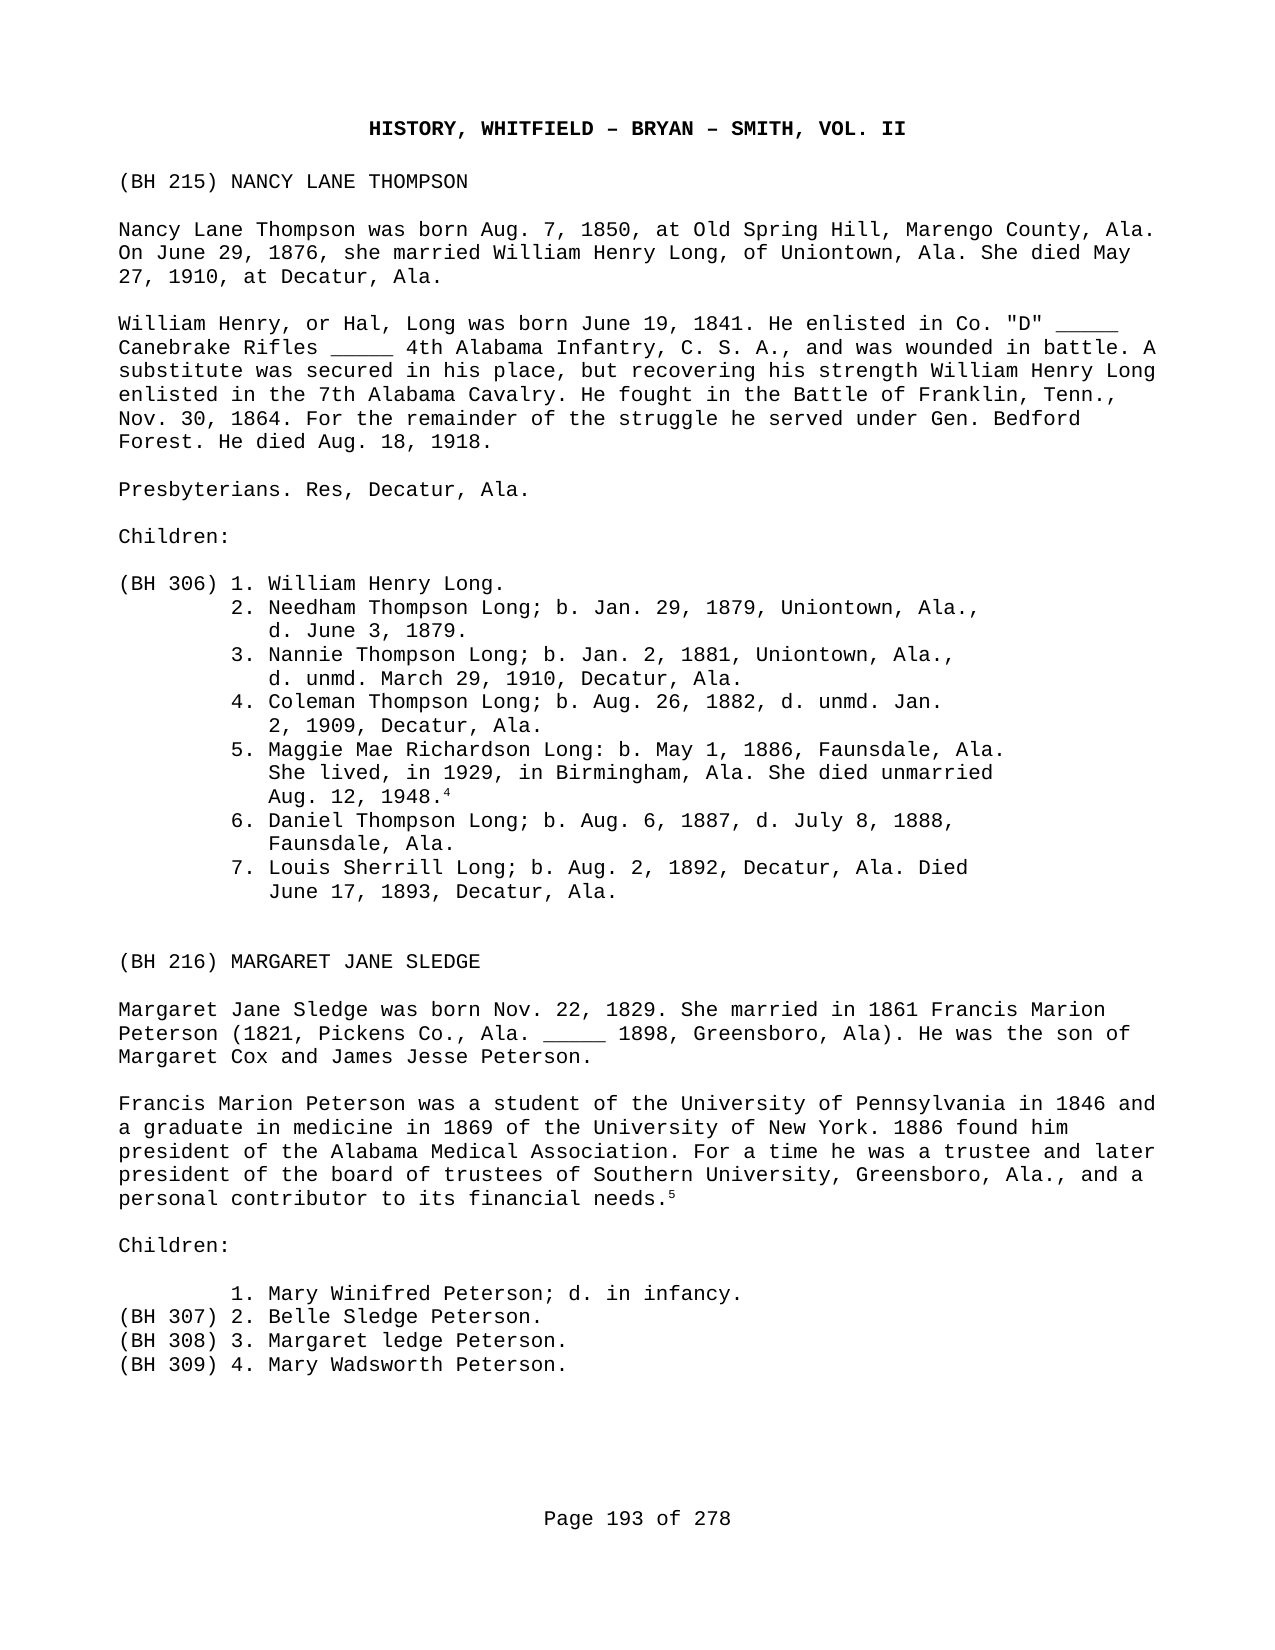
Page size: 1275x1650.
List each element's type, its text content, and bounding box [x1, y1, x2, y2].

text 5. Maggie Mae Richardson Long: b. May 1, 1886, Faunsdale, Ala. [118, 739, 1157, 762]
text Aug. 12, 1948.4 [118, 786, 1157, 810]
text 2, 1909, Decatur, Ala. [118, 715, 1157, 739]
text 1. Mary Winifred Peterson; d. in infancy. [118, 1283, 1157, 1306]
text (BH 215) NANCY LANE THOMPSON [118, 171, 1157, 195]
text (BH 306) 1. William Henry Long. [118, 573, 1157, 597]
text Margaret Jane Sledge was born Nov. 22, 1829. She married in 1861 Francis Marion Peterson (1821, Pickens Co., Ala. _____ 1898, Greensboro, Ala). He was the son of Margaret Cox and James Jesse Peterson. [118, 999, 1157, 1070]
text 7. Louis Sherrill Long; b. Aug. 2, 1892, Decatur, Ala. Died [118, 857, 1157, 881]
text Children: [118, 1235, 1157, 1259]
text d. unmd. March 29, 1910, Decatur, Ala. [118, 668, 1157, 691]
text 6. Daniel Thompson Long; b. Aug. 6, 1887, d. July 8, 1888, [118, 810, 1157, 833]
text (BH 216) MARGARET JANE SLEDGE [118, 952, 1157, 975]
text d. June 3, 1879. [118, 621, 1157, 644]
text She lived, in 1929, in Birmingham, Ala. She died unmarried [118, 762, 1157, 786]
text 2. Needham Thompson Long; b. Jan. 29, 1879, Uniontown, Ala., [118, 597, 1157, 621]
text (BH 307) 2. Belle Sledge Peterson. [118, 1306, 1157, 1330]
text 3. Nannie Thompson Long; b. Jan. 2, 1881, Uniontown, Ala., [118, 644, 1157, 668]
text Faunsdale, Ala. [118, 833, 1157, 857]
text Nancy Lane Thompson was born Aug. 7, 1850, at Old Spring Hill, Marengo County, Ala. On June 29, 1876, she married William Henry Long, of Uniontown, Ala. She died May 27, 1910, at Decatur, Ala. [118, 218, 1157, 289]
text Presbyterians. Res, Decatur, Ala. [118, 479, 1157, 502]
text Children: [118, 526, 1157, 549]
text Francis Marion Peterson was a student of the University of Pennsylvania in 1846 and a graduate in medicine in 1869 of the University of New York. 1886 found him president of the Alabama Medical Association. For a time he was a trustee and later president of the board of trustees of Southern University, Greensboro, Ala., and a personal contributor to its financial needs.5 [118, 1093, 1157, 1212]
text (BH 308) 3. Margaret ledge Peterson. [118, 1330, 1157, 1353]
text (BH 309) 4. Mary Wadsworth Peterson. [118, 1353, 1157, 1377]
text 4. Coleman Thompson Long; b. Aug. 26, 1882, d. unmd. Jan. [118, 691, 1157, 715]
text William Henry, or Hal, Long was born June 19, 1841. He enlisted in Co. "D" _____ Canebrake Rifles _____ 4th Alabama Infantry, C. S. A., and was wounded in battle. A substitute was secured in his place, but recovering his strength William Henry Long enlisted in the 7th Alabama Cavalry. He fought in the Battle of Franklin, Tenn., Nov. 30, 1864. For the remainder of the struggle he served under Gen. Bedford Forest. He died Aug. 18, 1918. [118, 313, 1157, 455]
text June 17, 1893, Decatur, Ala. [118, 881, 1157, 904]
